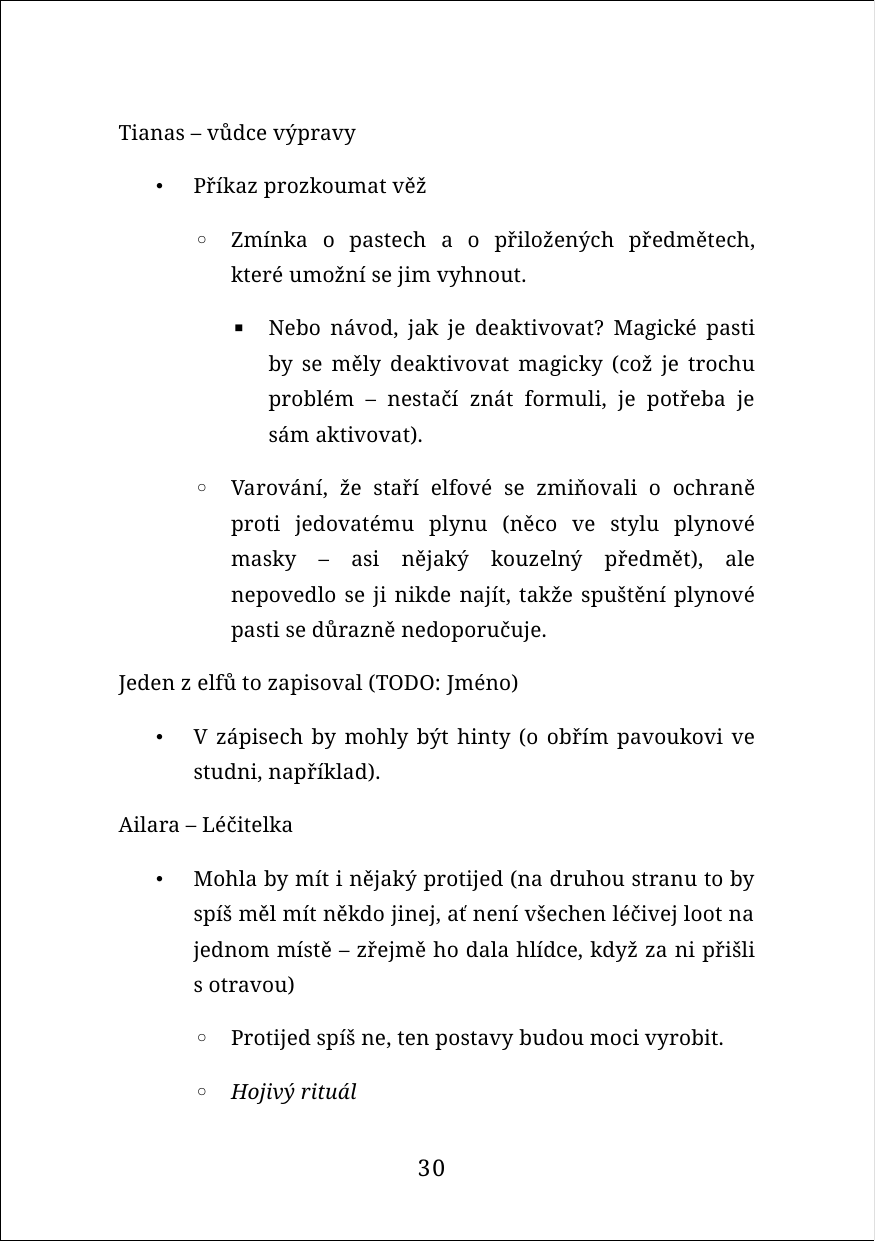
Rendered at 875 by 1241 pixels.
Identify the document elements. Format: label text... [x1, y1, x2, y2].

list Nebo návod, jak je deaktivovat? Magické pasti by se měly deaktivovat magicky (což je trochu problém – nestačí znát formuli, je potřeba je sám aktivovat). [231, 313, 756, 448]
text Tianas – vůdce výpravy [118, 118, 756, 147]
list Hojivý rituál [193, 1077, 756, 1105]
text Jeden z elfů to zapisoval (TODO: Jméno) [118, 668, 756, 697]
list V zápisech by mohly být hinty (o obřím pavoukovi ve studni, například). [156, 722, 756, 786]
list Protijed spíš ne, ten postavy budou moci vyrobit. [193, 1023, 756, 1052]
list Varování, že staří elfové se zmiňovali o ochraně proti jedovatému plynu (něco ve stylu plynové masky – asi nějaký kouzelný předmět), ale nepovedlo se ji nikde najít, takže spuštění plynové pasti se důrazně nedoporučuje. [193, 473, 756, 644]
list Příkaz prozkoumat věž [156, 171, 756, 200]
list Mohla by mít i nějaký protijed (na druhou stranu to by spíš měl mít někdo jinej, ať není všechen léčivej loot na jednom místě – zřejmě ho dala hlídce, když za ni přišli s otravou) [156, 864, 756, 999]
list Zmínka o pastech a o přiložených předmětech, které umožní se jim vyhnout. [193, 225, 756, 289]
text Ailara – Léčitelka [118, 811, 756, 839]
